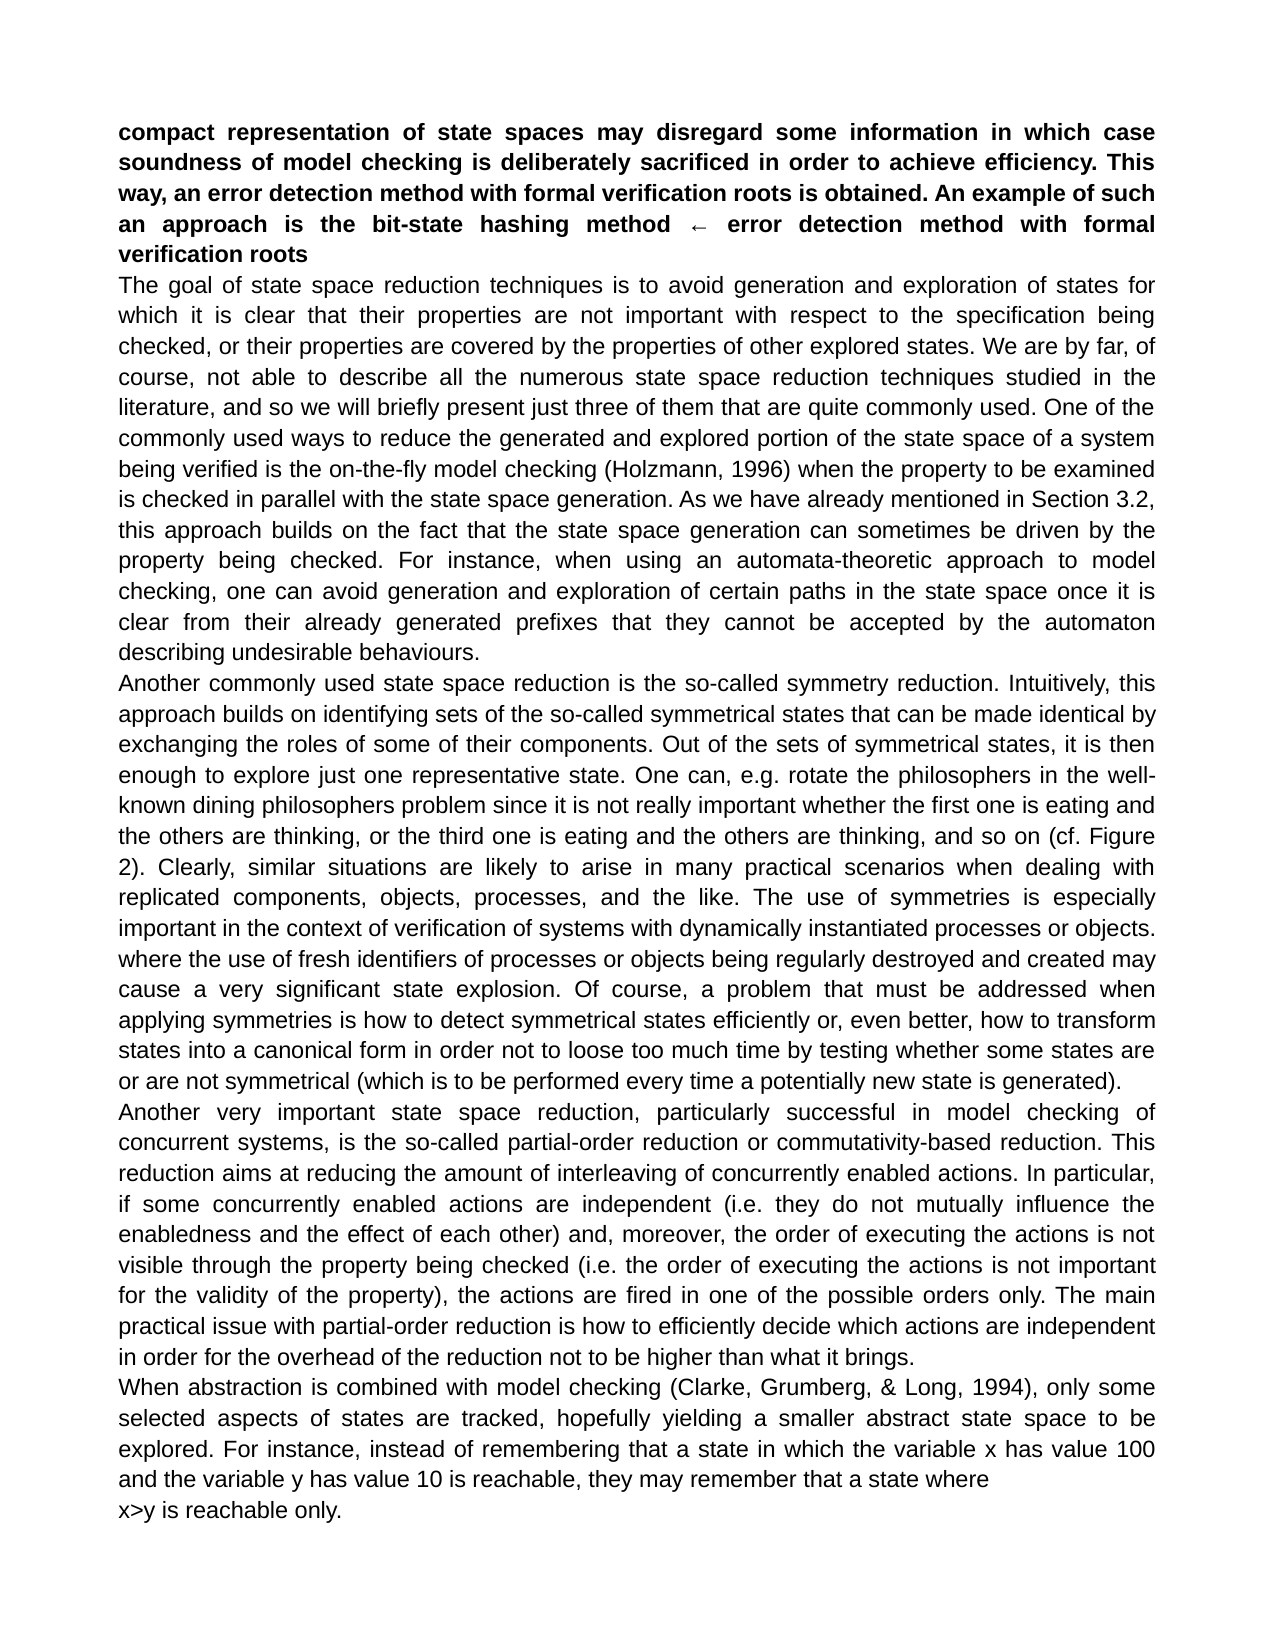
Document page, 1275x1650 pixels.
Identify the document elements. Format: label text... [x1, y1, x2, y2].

text compact representation of state spaces may disregard some information in which case soundness of model checking is deliberately sacrificed in order to achieve efficiency. This way, an error detection method with formal verification roots is obtained. An example of such an approach is the bit-state hashing method ← error detection method with formal verification roots [118, 118, 1157, 267]
text x>y is reachable only. [118, 1496, 1157, 1523]
text The goal of state space reduction techniques is to avoid generation and exploration of states for which it is clear that their properties are not important with respect to the specification being checked, or their properties are covered by the properties of other explored states. We are by far, of course, not able to describe all the numerous state space reduction techniques studied in the literature, and so we will briefly present just three of them that are quite commonly used. One of the commonly used ways to reduce the generated and explored portion of the state space of a system being verified is the on-the-fly model checking (Holzmann, 1996) when the property to be examined is checked in parallel with the state space generation. As we have already mentioned in Section 3.2, this approach builds on the fact that the state space generation can sometimes be driven by the property being checked. For instance, when using an automata-theoretic approach to model checking, one can avoid generation and exploration of certain paths in the state space once it is clear from their already generated prefixes that they cannot be accepted by the automaton describing undesirable behaviours. [118, 271, 1157, 666]
text Another very important state space reduction, particularly successful in model checking of concurrent systems, is the so-called partial-order reduction or commutativity-based reduction. This reduction aims at reducing the amount of interleaving of concurrently enabled actions. In particular, if some concurrently enabled actions are independent (i.e. they do not mutually influence the enabledness and the effect of each other) and, moreover, the order of executing the actions is not visible through the property being checked (i.e. the order of executing the actions is not important for the validity of the property), the actions are fired in one of the possible orders only. The main practical issue with partial-order reduction is how to efficiently decide which actions are independent in order for the overhead of the reduction not to be higher than what it brings. [118, 1098, 1157, 1370]
text Another commonly used state space reduction is the so-called symmetry reduction. Intuitively, this approach builds on identifying sets of the so-called symmetrical states that can be made identical by exchanging the roles of some of their components. Out of the sets of symmetrical states, it is then enough to explore just one representative state. One can, e.g. rotate the philosophers in the well-known dining philosophers problem since it is not really important whether the first one is eating and the others are thinking, or the third one is eating and the others are thinking, and so on (cf. Figure 2). Clearly, similar situations are likely to arise in many practical scenarios when dealing with replicated components, objects, processes, and the like. The use of symmetries is especially important in the context of verification of systems with dynamically instantiated processes or objects. where the use of fresh identifiers of processes or objects being regularly destroyed and created may cause a very significant state explosion. Of course, a problem that must be addressed when applying symmetries is how to detect symmetrical states efficiently or, even better, how to transform states into a canonical form in order not to loose too much time by testing whether some states are or are not symmetrical (which is to be performed every time a potentially new state is generated). [118, 669, 1157, 1094]
text When abstraction is combined with model checking (Clarke, Grumberg, & Long, 1994), only some selected aspects of states are tracked, hopefully yielding a smaller abstract state space to be explored. For instance, instead of remembering that a state in which the variable x has value 100 and the variable y has value 10 is reachable, they may remember that a state where [118, 1374, 1157, 1492]
